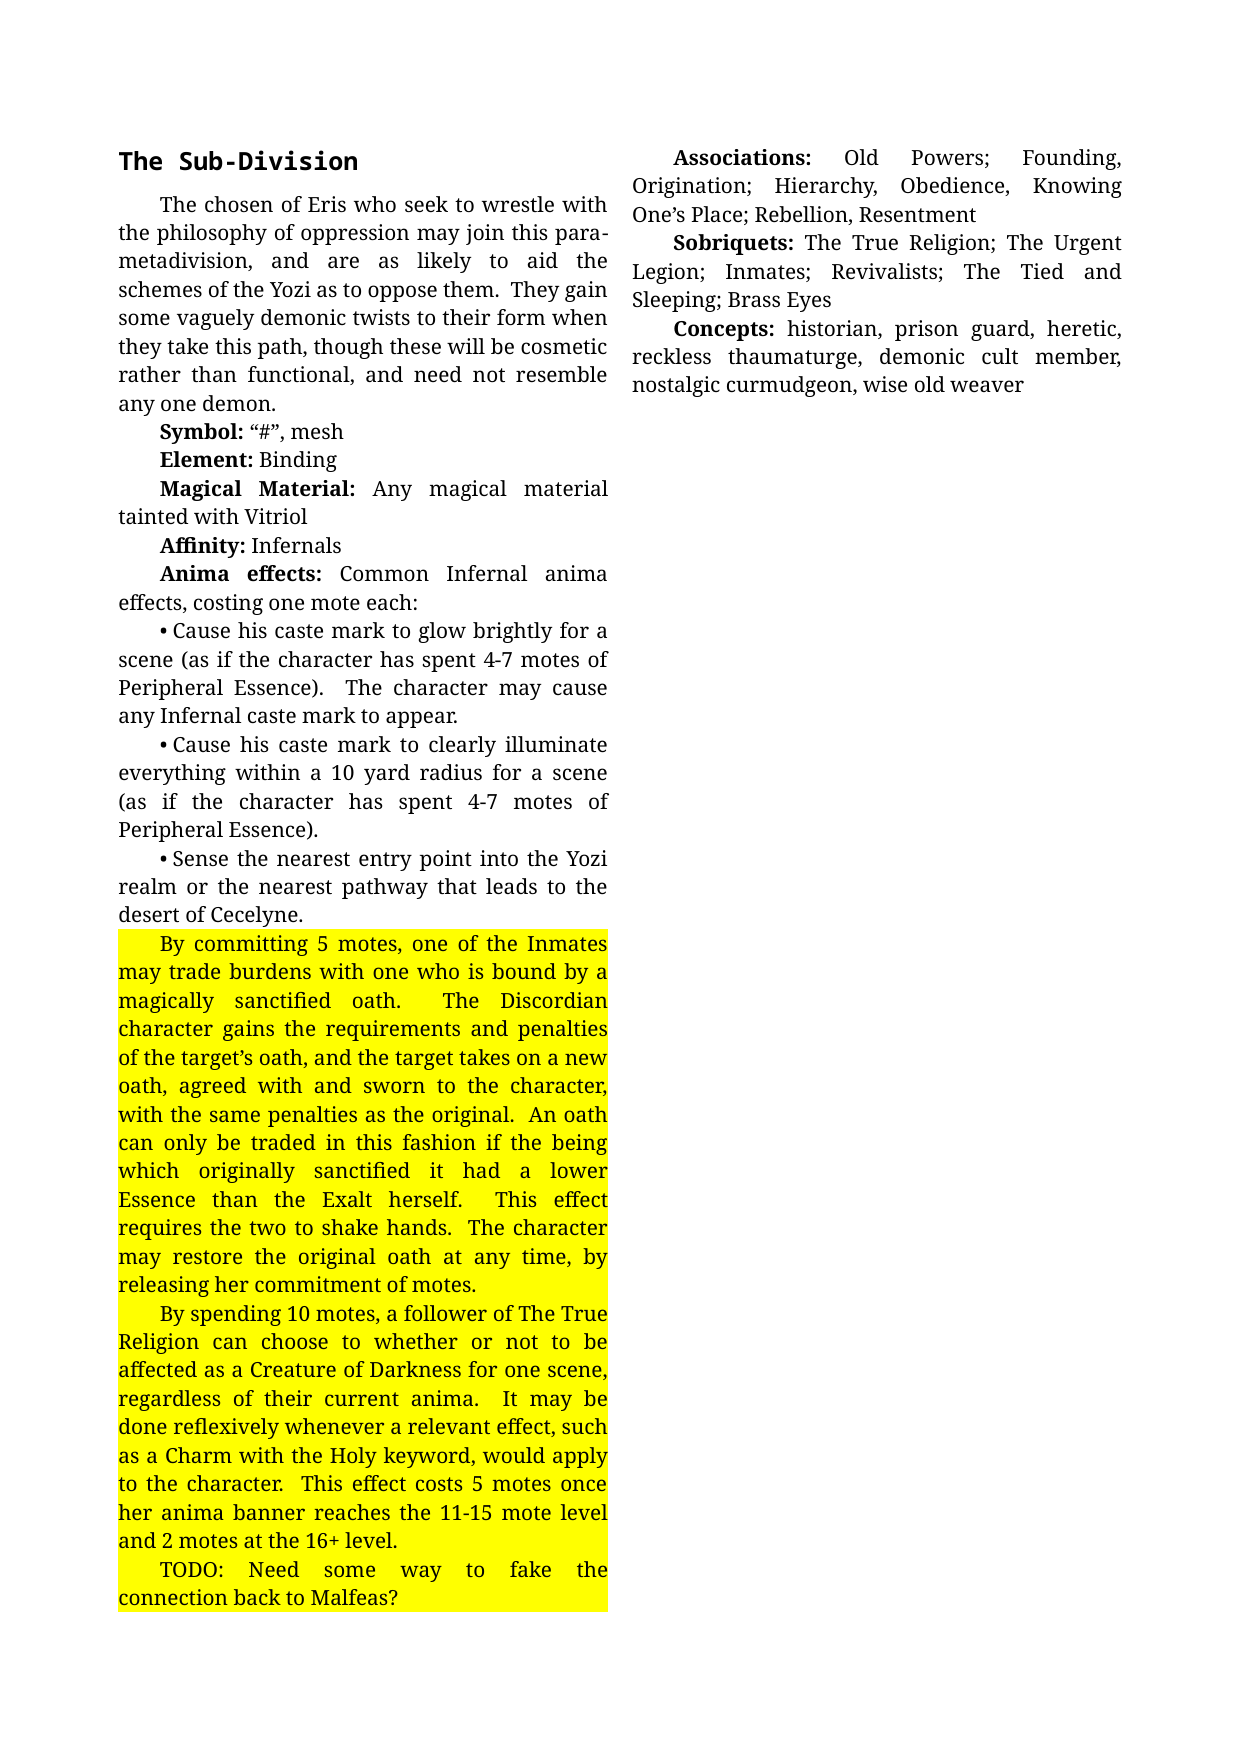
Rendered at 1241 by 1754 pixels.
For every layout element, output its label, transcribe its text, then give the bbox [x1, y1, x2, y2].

text Associations: Old Powers; Founding, Origination; Hierarchy, Obedience, Knowing One’s Place; Rebellion, Resentment [632, 143, 1122, 228]
text Symbol: “#”, mesh [118, 417, 608, 446]
text Magical Material: Any magical material tainted with Vitriol [118, 474, 608, 531]
text Sobriquets: The True Religion; The Urgent Legion; Inmates; Revivalists; The Tied and Sleeping; Brass Eyes [632, 228, 1122, 314]
subtitle The Sub-Division [118, 143, 608, 177]
text Anima effects: Common Infernal anima effects, costing one mote each: [118, 559, 608, 616]
text Element: Binding [118, 446, 608, 474]
text By committing 5 motes, one of the Inmates may trade burdens with one who is bound by a magically sanctified oath. The Discordian character gains the requirements and penalties of the target’s oath, and the target takes on a new oath, agreed with and sworn to the character, with the same penalties as the original. An oath can only be traded in this fashion if the being which originally sanctified it had a lower Essence than the Exalt herself. This effect requires the two to shake hands. The character may restore the original oath at any time, by releasing her commitment of motes. [118, 929, 608, 1299]
text Affinity: Infernals [118, 531, 608, 559]
text TODO: Need some way to fake the connection back to Malfeas? [118, 1555, 608, 1612]
text By spending 10 motes, a follower of The True Religion can choose to whether or not to be affected as a Creature of Darkness for one scene, regardless of their current anima. It may be done reflexively whenever a relevant effect, such as a Charm with the Holy keyword, would apply to the character. This effect costs 5 motes once her anima banner reaches the 11-15 mote level and 2 motes at the 16+ level. [118, 1299, 608, 1555]
text Concepts: historian, prison guard, heretic, reckless thaumaturge, demonic cult member, nostalgic curmudgeon, wise old weaver [632, 314, 1122, 399]
list Cause his caste mark to clearly illuminate everything within a 10 yard radius for a scene (as if the character has spent 4-7 motes of Peripheral Essence). [118, 730, 608, 844]
list Cause his caste mark to glow brightly for a scene (as if the character has spent 4-7 motes of Peripheral Essence). The character may cause any Infernal caste mark to appear. [118, 616, 608, 730]
list Sense the nearest entry point into the Yozi realm or the nearest pathway that leads to the desert of Cecelyne. [118, 844, 608, 929]
text The chosen of Eris who seek to wrestle with the philosophy of oppression may join this para­meta­division, and are as likely to aid the schemes of the Yozi as to oppose them. They gain some vaguely demonic twists to their form when they take this path, though these will be cosmetic rather than functional, and need not resemble any one demon. [118, 190, 608, 417]
